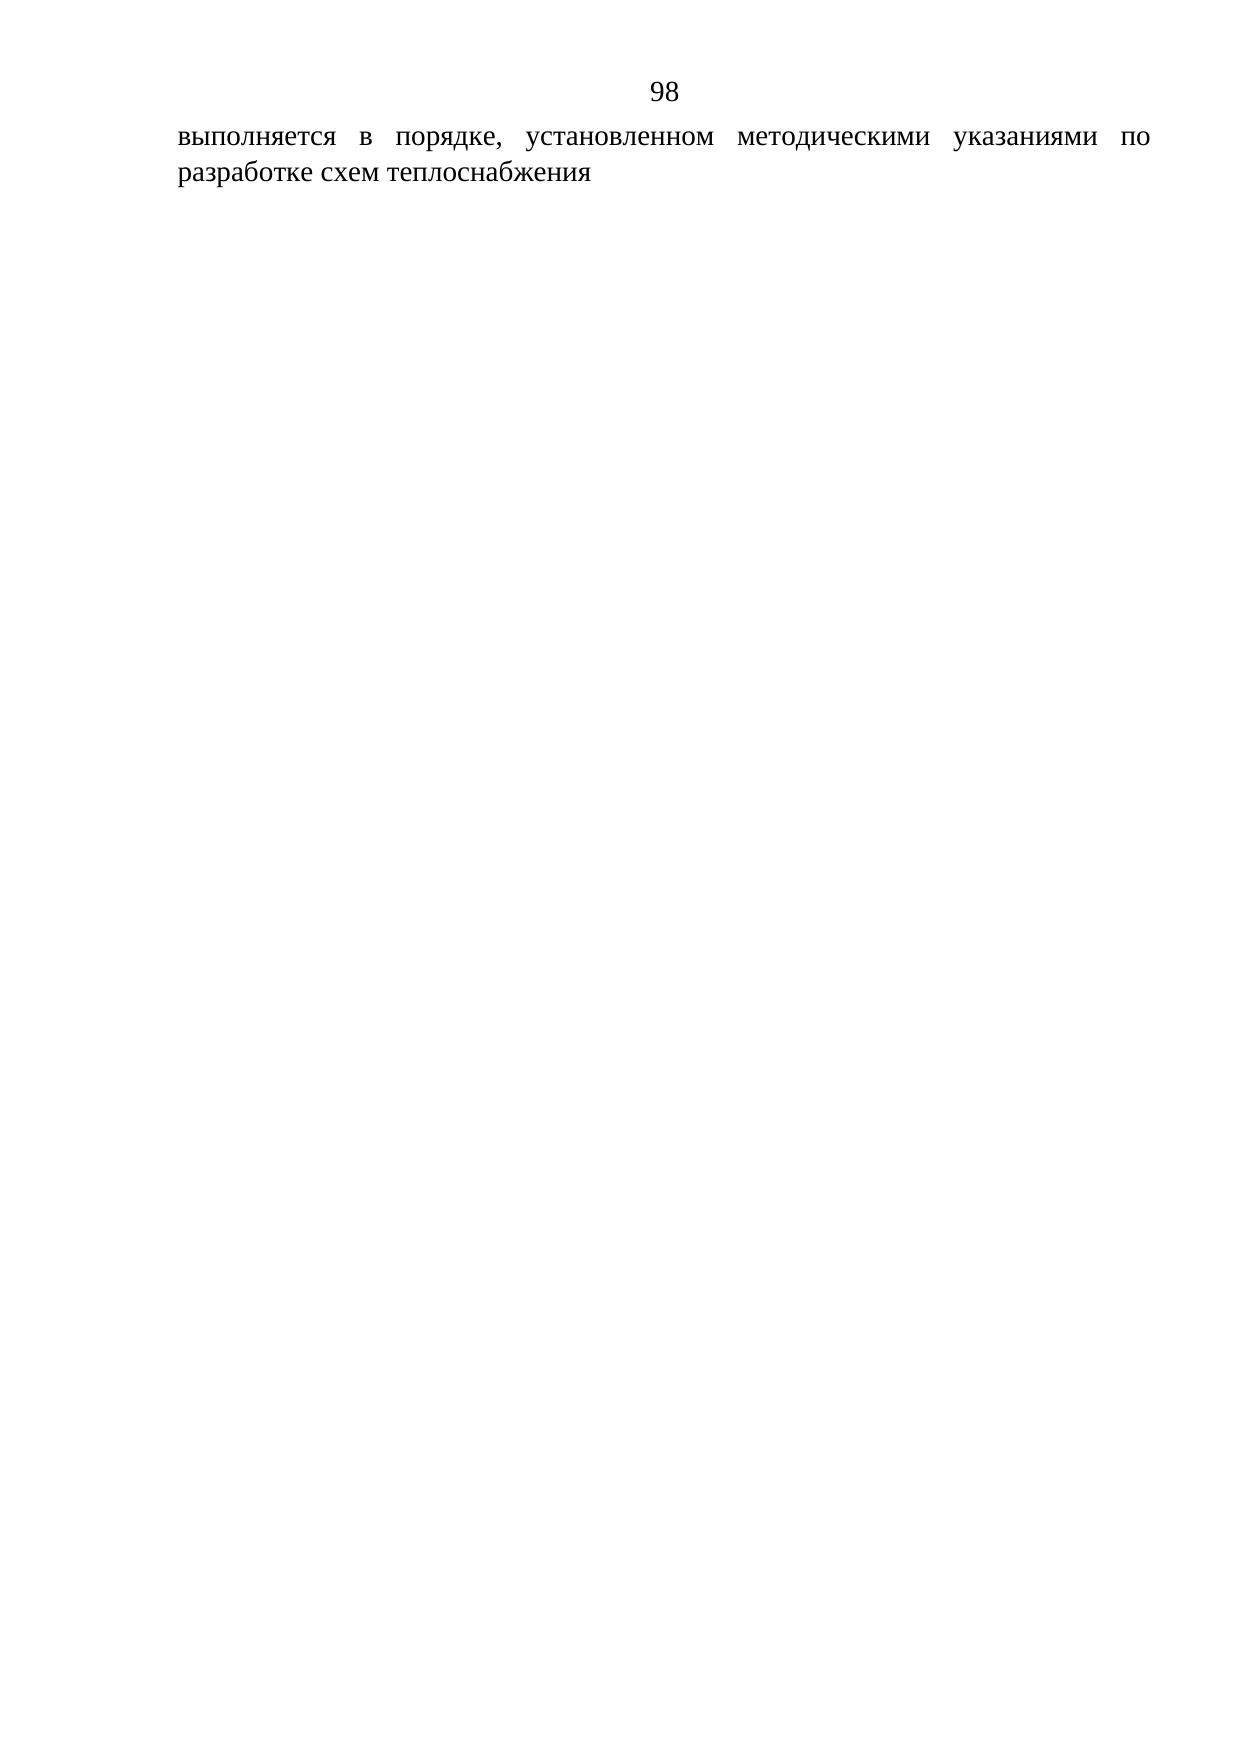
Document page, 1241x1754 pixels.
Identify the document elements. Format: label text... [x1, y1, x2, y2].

text выполняется в порядке, установленном методическими указаниями по разработке схем теплоснабжения [177, 118, 1152, 187]
